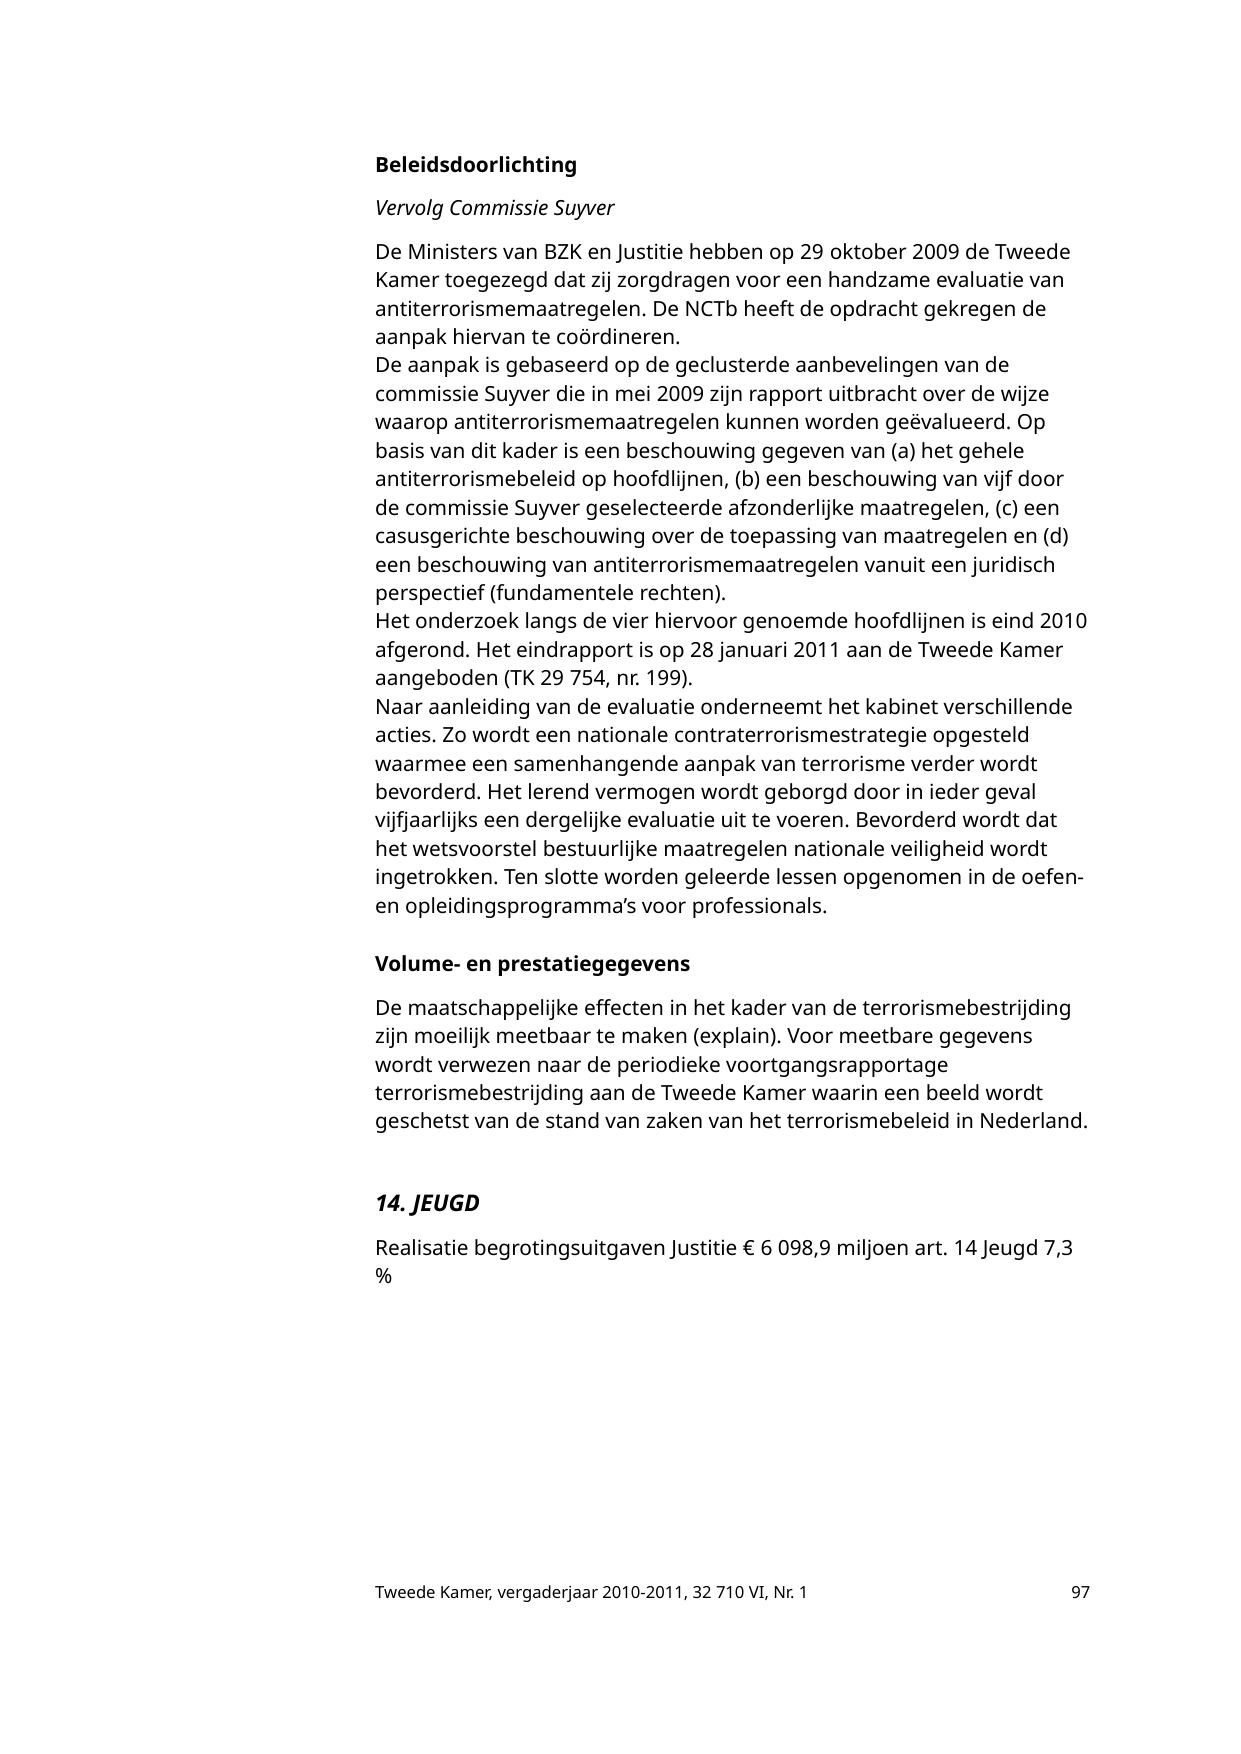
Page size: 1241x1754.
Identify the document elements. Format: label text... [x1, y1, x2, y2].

text De maatschappelijke effecten in het kader van de terrorismebestrijding zijn moeilijk meetbaar te maken (explain). Voor meetbare gegevens wordt verwezen naar de periodieke voortgangsrapportage terrorismebestrijding aan de Tweede Kamer waarin een beeld wordt geschetst van de stand van zaken van het terrorismebeleid in Nederland. [375, 993, 1090, 1135]
text Volume- en prestatiegegevens [375, 949, 1090, 978]
text Het onderzoek langs de vier hiervoor genoemde hoofdlijnen is eind 2010 afgerond. Het eindrapport is op 28 januari 2011 aan de Tweede Kamer aangeboden (TK 29 754, nr. 199). [375, 607, 1090, 692]
text Realisatie begrotingsuitgaven Justitie € 6 098,9 miljoen art. 14 Jeugd 7,3 % [375, 1233, 1090, 1290]
text De aanpak is gebaseerd op de geclusterde aanbevelingen van de commissie Suyver die in mei 2009 zijn rapport uitbracht over de wijze waarop antiterrorismemaatregelen kunnen worden geëvalueerd. Op basis van dit kader is een beschouwing gegeven van (a) het gehele antiterrorismebeleid op hoofdlijnen, (b) een beschouwing van vijf door de commissie Suyver geselecteerde afzonderlijke maatregelen, (c) een casusgerichte beschouwing over de toepassing van maatregelen en (d) een beschouwing van antiterrorismemaatregelen vanuit een juridisch perspectief (fundamentele rechten). [375, 351, 1090, 607]
text Vervolg Commissie Suyver [375, 193, 1090, 222]
text Naar aanleiding van de evaluatie onderneemt het kabinet verschillende acties. Zo wordt een nationale contraterrorismestrategie opgesteld waarmee een samenhangende aanpak van terrorisme verder wordt bevorderd. Het lerend vermogen wordt geborgd door in ieder geval vijfjaarlijks een dergelijke evaluatie uit te voeren. Bevorderd wordt dat het wetsvoorstel bestuurlijke maatregelen nationale veiligheid wordt ingetrokken. Ten slotte worden geleerde lessen opgenomen in de oefen- en opleidingsprogramma’s voor professionals. [375, 692, 1090, 919]
text De Ministers van BZK en Justitie hebben op 29 oktober 2009 de Tweede Kamer toegezegd dat zij zorgdragen voor een handzame evaluatie van antiterrorismemaatregelen. De NCTb heeft de opdracht gekregen de aanpak hiervan te coördineren. [375, 237, 1090, 351]
text Beleidsdoorlichting [375, 150, 1090, 178]
subtitle 14. JEUGD [375, 1187, 1090, 1218]
